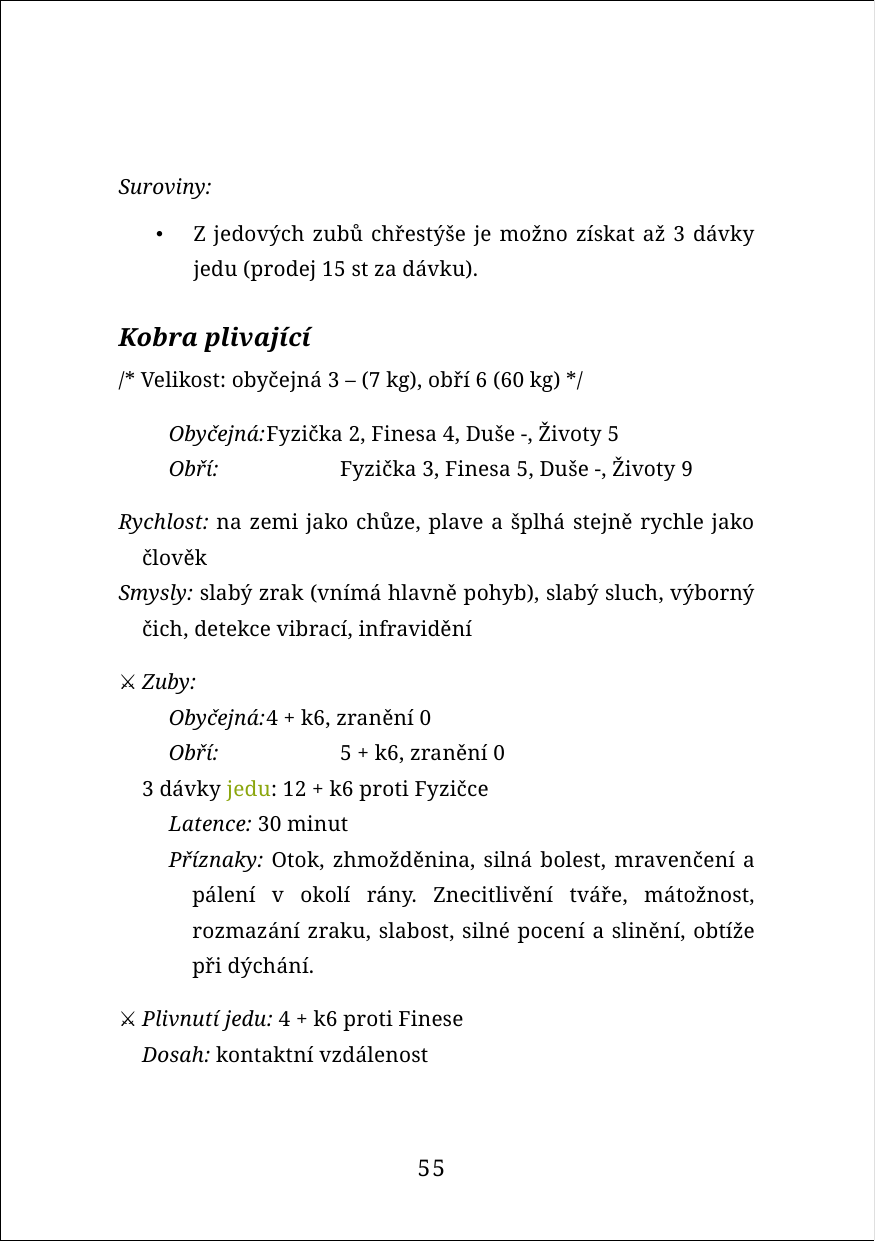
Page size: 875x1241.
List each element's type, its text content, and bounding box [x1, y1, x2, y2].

text Dosah: kontaktní vzdálenost [142, 1040, 756, 1068]
text Obří: 5 + k6, zranění 0 [168, 738, 756, 767]
text Suroviny: [118, 172, 756, 200]
text ⚔ Plivnutí jedu: 4 + k6 proti Finese [118, 1004, 756, 1033]
subtitle Kobra plivající [118, 319, 756, 354]
text 3 dávky jedu: 12 + k6 proti Fyzičce [142, 774, 756, 802]
list Z jedových zubů chřestýše je možno získat až 3 dávky jedu (prodej 15 st za dávku). [156, 219, 756, 283]
text Obyčejná: 4 + k6, zranění 0 [168, 703, 756, 731]
text Obří: Fyzička 3, Finesa 5, Duše -, Životy 9 [168, 454, 756, 483]
text Smysly: slabý zrak (vnímá hlavně pohyb), slabý sluch, výborný čich, detekce vibrací, infravidění [118, 578, 756, 642]
text /* Velikost: obyčejná 3 – (7 kg), obří 6 (60 kg) */ [118, 365, 756, 394]
text ⚔ Zuby: [118, 667, 756, 696]
text Rychlost: na zemi jako chůze, plave a šplhá stejně rychle jako člověk [118, 507, 756, 571]
text Příznaky: Otok, zhmožděnina, silná bolest, mravenčení a pálení v okolí rány. Znecitlivění tváře, mátožnost, rozmazání zraku, slabost, silné pocení a slinění, obtíže při dýchání. [168, 845, 756, 980]
text Latence: 30 minut [168, 809, 756, 838]
text Obyčejná: Fyzička 2, Finesa 4, Duše -, Životy 5 [168, 419, 756, 447]
